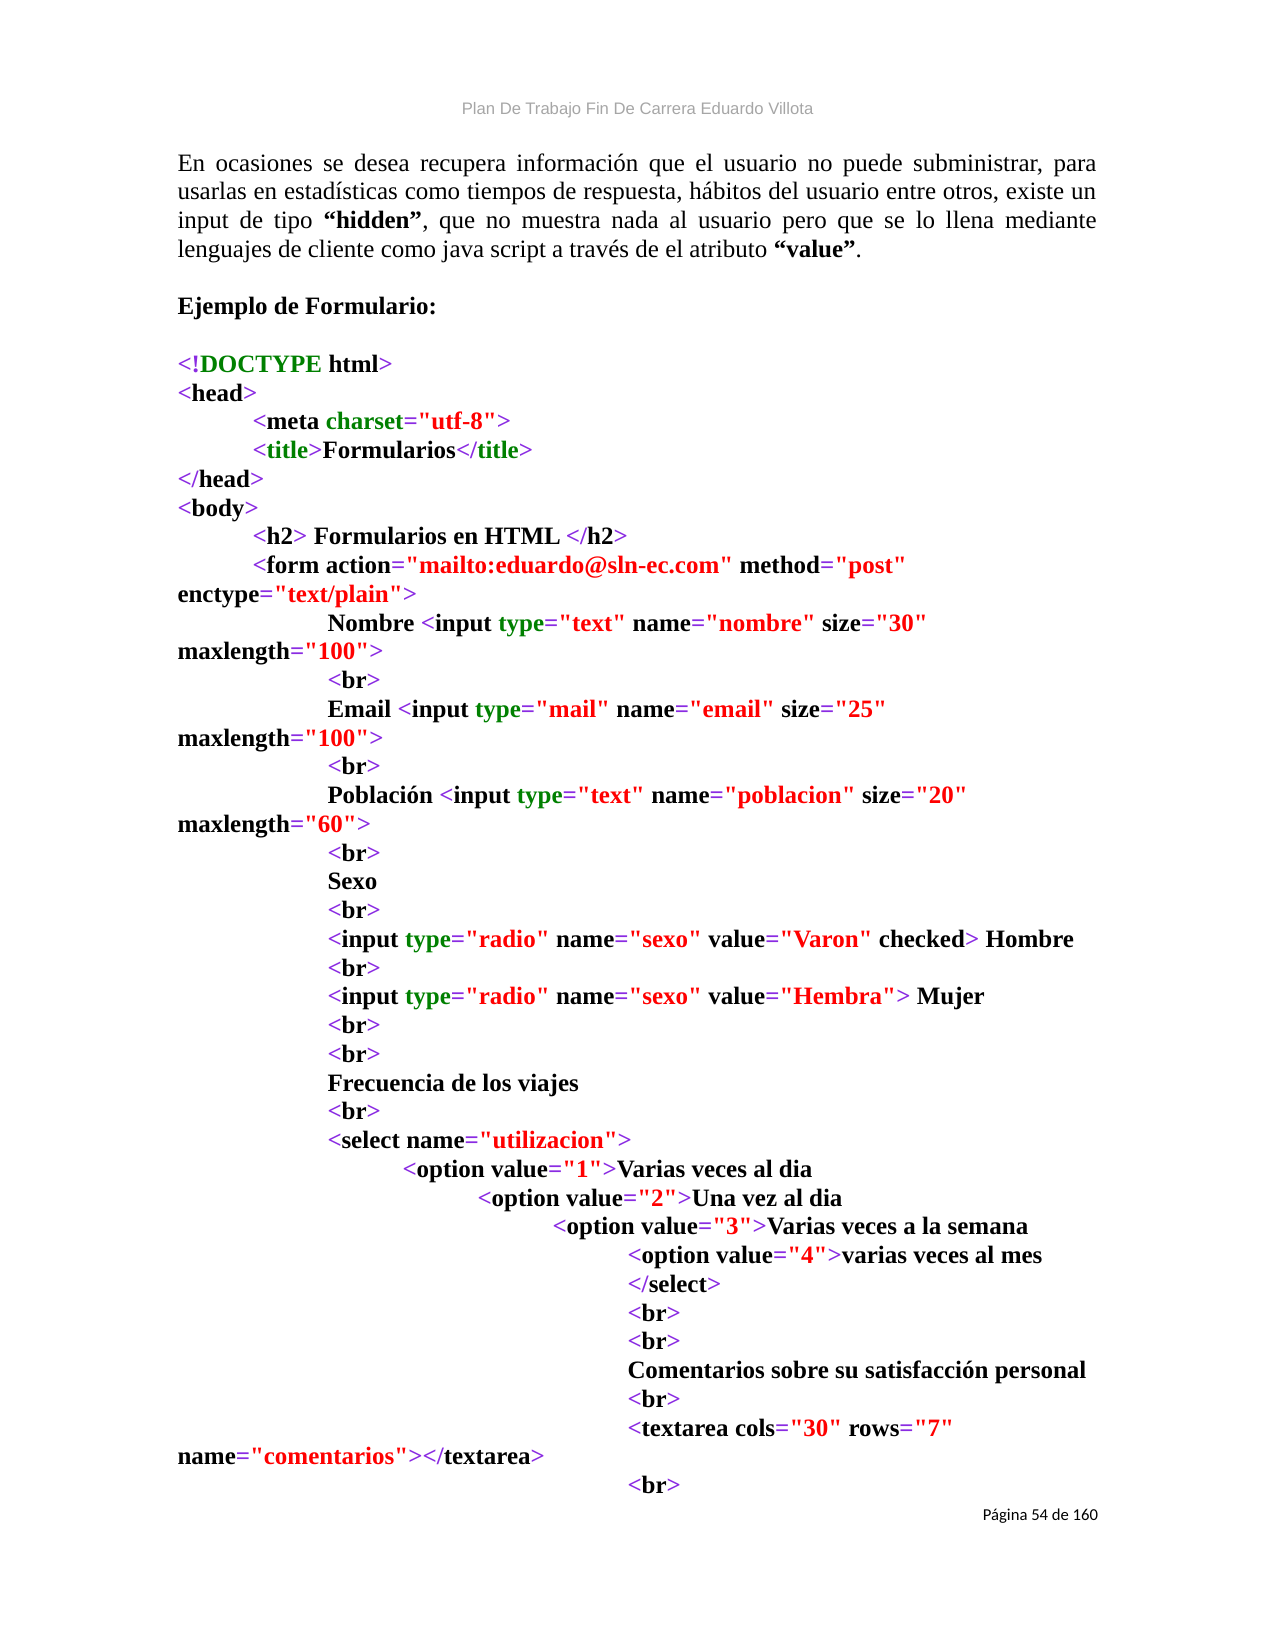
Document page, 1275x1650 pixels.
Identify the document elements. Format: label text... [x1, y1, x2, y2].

text <br> [177, 751, 1098, 780]
text <head> [177, 378, 1098, 406]
text <!DOCTYPE html> [177, 349, 1098, 378]
text Comentarios sobre su satisfacción personal [177, 1355, 1098, 1384]
text <input type="radio" name="sexo" value="Hembra"> Mujer [177, 981, 1098, 1010]
text <meta charset="utf-8"> [177, 406, 1098, 435]
text </select> [177, 1269, 1098, 1298]
text Sexo [177, 866, 1098, 895]
text Nombre <input type="text" name="nombre" size="30" maxlength="100"> [177, 608, 1098, 665]
text Email <input type="mail" name="email" size="25" maxlength="100"> [177, 694, 1098, 751]
text <br> [177, 953, 1098, 981]
text <textarea cols="30" rows="7" name="comentarios"></textarea> [177, 1413, 1098, 1470]
text <h2> Formularios en HTML </h2> [177, 521, 1098, 550]
text <title>Formularios</title> [177, 435, 1098, 464]
text <option value="1">Varias veces al dia [177, 1154, 1098, 1183]
text <br> [177, 665, 1098, 694]
text <br> [177, 1039, 1098, 1068]
text <br> [177, 838, 1098, 866]
text <br> [177, 1384, 1098, 1413]
text En ocasiones se desea recupera información que el usuario no puede subministrar, para usarlas en estadísticas como tiempos de respuesta, hábitos del usuario entre otros, existe un input de tipo “hidden”, que no muestra nada al usuario pero que se lo llena mediante lenguajes de cliente como java script a través de el atributo “value”. [177, 148, 1098, 263]
text <option value="4">varias veces al mes [177, 1240, 1098, 1269]
text <body> [177, 493, 1098, 521]
text </head> [177, 464, 1098, 493]
text <br> [177, 1298, 1098, 1326]
text <select name="utilizacion"> [177, 1125, 1098, 1154]
text Población <input type="text" name="poblacion" size="20" maxlength="60"> [177, 780, 1098, 838]
text <br> [177, 1326, 1098, 1355]
text <option value="2">Una vez al dia [177, 1183, 1098, 1211]
text Ejemplo de Formulario: [177, 291, 1098, 320]
text <option value="3">Varias veces a la semana [177, 1211, 1098, 1240]
text <br> [177, 1010, 1098, 1039]
text <input type="radio" name="sexo" value="Varon" checked> Hombre [177, 924, 1098, 953]
text <form action="mailto:eduardo@sln-ec.com" method="post" enctype="text/plain"> [177, 550, 1098, 608]
text <br> [177, 1470, 1098, 1499]
text Frecuencia de los viajes [177, 1068, 1098, 1096]
text <br> [177, 1096, 1098, 1125]
text <br> [177, 895, 1098, 924]
